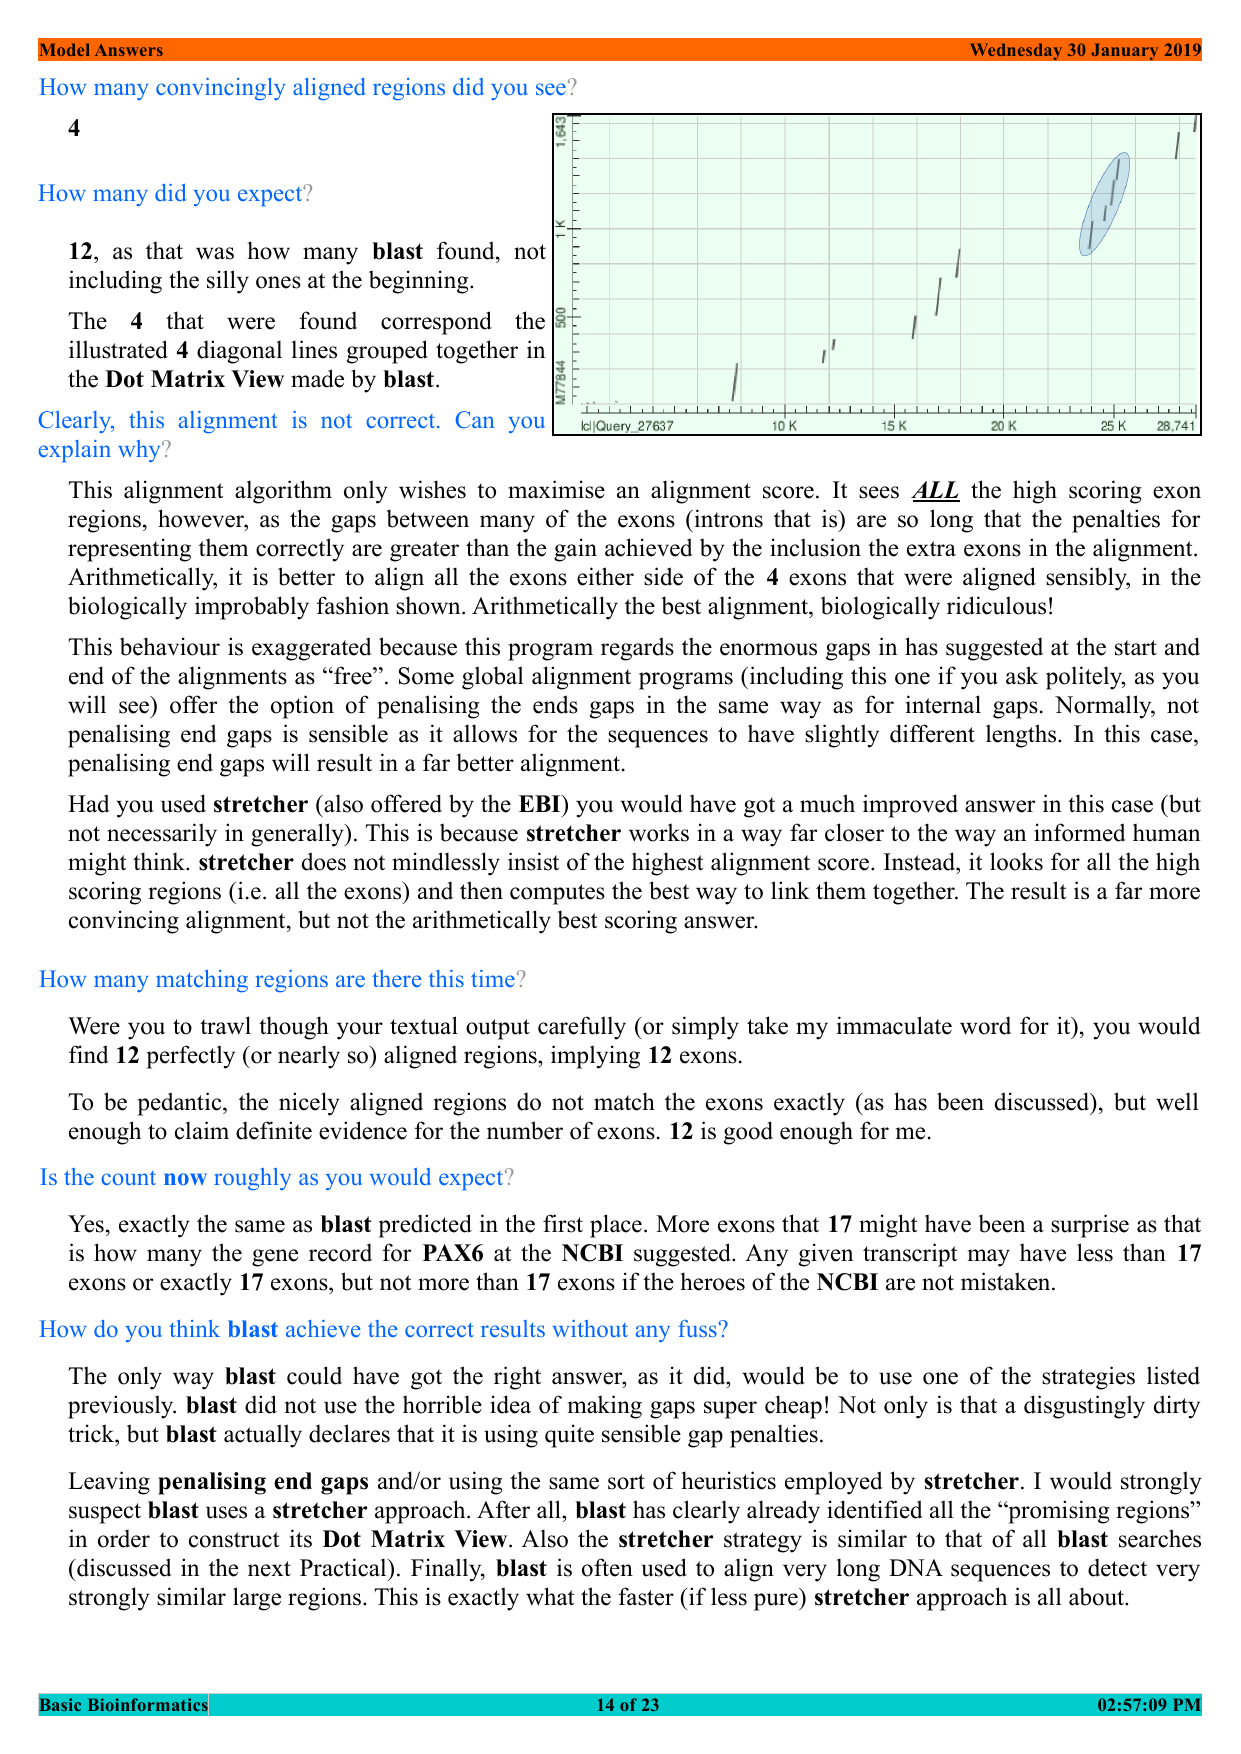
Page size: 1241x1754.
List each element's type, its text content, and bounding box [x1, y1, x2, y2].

text Is the count now roughly as you would expect? [39, 1162, 1202, 1191]
text How many did you expect? [38, 178, 552, 207]
text How many convincingly aligned regions did you see? [38, 72, 1202, 101]
text Yes, exactly the same as blast predicted in the first place. More exons that 17 might have been a surprise as that is how many the gene record for PAX6 at the NCBI suggested. Any given transcript may have less than 17 exons or exactly 17 exons, but not more than 17 exons if the heroes of the NCBI are not mistaken. [68, 1209, 1202, 1296]
picture [554, 115, 1200, 434]
text Leaving penalising end gaps and/or using the same sort of heuristics employed by stretcher. I would strongly suspect blast uses a stretcher approach. After all, blast has clearly already identified all the “promising regions” in order to construct its Dot Matrix View. Also the stretcher strategy is similar to that of all blast searches (discussed in the next Practical). Finally, blast is often used to align very long DNA sequences to detect very strongly similar large regions. This is exactly what the faster (if less pure) stretcher approach is all about. [68, 1466, 1202, 1611]
text Had you used stretcher (also offered by the EBI) you would have got a much improved answer in this case (but not necessarily in generally). This is because stretcher works in a way far closer to the way an informed human might think. stretcher does not mindlessly insist of the highest alignment score. Instead, it looks for all the high scoring regions (i.e. all the exons) and then computes the best way to link them together. The result is a far more convincing alignment, but not the arithmetically best scoring answer. [68, 789, 1202, 934]
text 12, as that was how many blast found, not including the silly ones at the beginning. [68, 236, 552, 294]
text Clearly, this alignment is not correct. Can you explain why? [38, 405, 1202, 463]
text How do you think blast achieve the correct results without any fuss? [38, 1314, 1202, 1343]
text This behaviour is exaggerated because this program regards the enormous gaps in has suggested at the start and end of the alignments as “free”. Some global alignment programs (including this one if you ask politely, as you will see) offer the option of penalising the ends gaps in the same way as for internal gaps. Normally, not penalising end gaps is sensible as it allows for the sequences to have slightly different lengths. In this case, penalising end gaps will result in a far better alignment. [68, 632, 1202, 777]
text The 4 that were found correspond the illustrated 4 diagonal lines grouped together in the Dot Matrix View made by blast. [68, 306, 552, 393]
text This alignment algorithm only wishes to maximise an alignment score. It sees ALL the high scoring exon regions, however, as the gaps between many of the exons (introns that is) are so long that the penalties for representing them correctly are greater than the gain achieved by the inclusion the extra exons in the alignment. Arithmetically, it is better to align all the exons either side of the 4 exons that were aligned sensibly, in the biologically improbably fashion shown. Arithmetically the best alignment, biologically ridiculous! [68, 475, 1202, 620]
text 4 [68, 113, 552, 142]
text Were you to trawl though your textual output carefully (or simply take my immaculate word for it), you would find 12 perfectly (or nearly so) aligned regions, implying 12 exons. [68, 1011, 1202, 1069]
text How many matching regions are there this time? [38, 964, 1202, 993]
text The only way blast could have got the right answer, as it did, would be to use one of the strategies listed previously. blast did not use the horrible idea of making gaps super cheap! Not only is that a disgustingly dirty trick, but blast actually declares that it is using quite sensible gap penalties. [68, 1361, 1202, 1448]
text To be pedantic, the nicely aligned regions do not match the exons exactly (as has been discussed), but well enough to claim definite evidence for the number of exons. 12 is good enough for me. [68, 1086, 1202, 1144]
